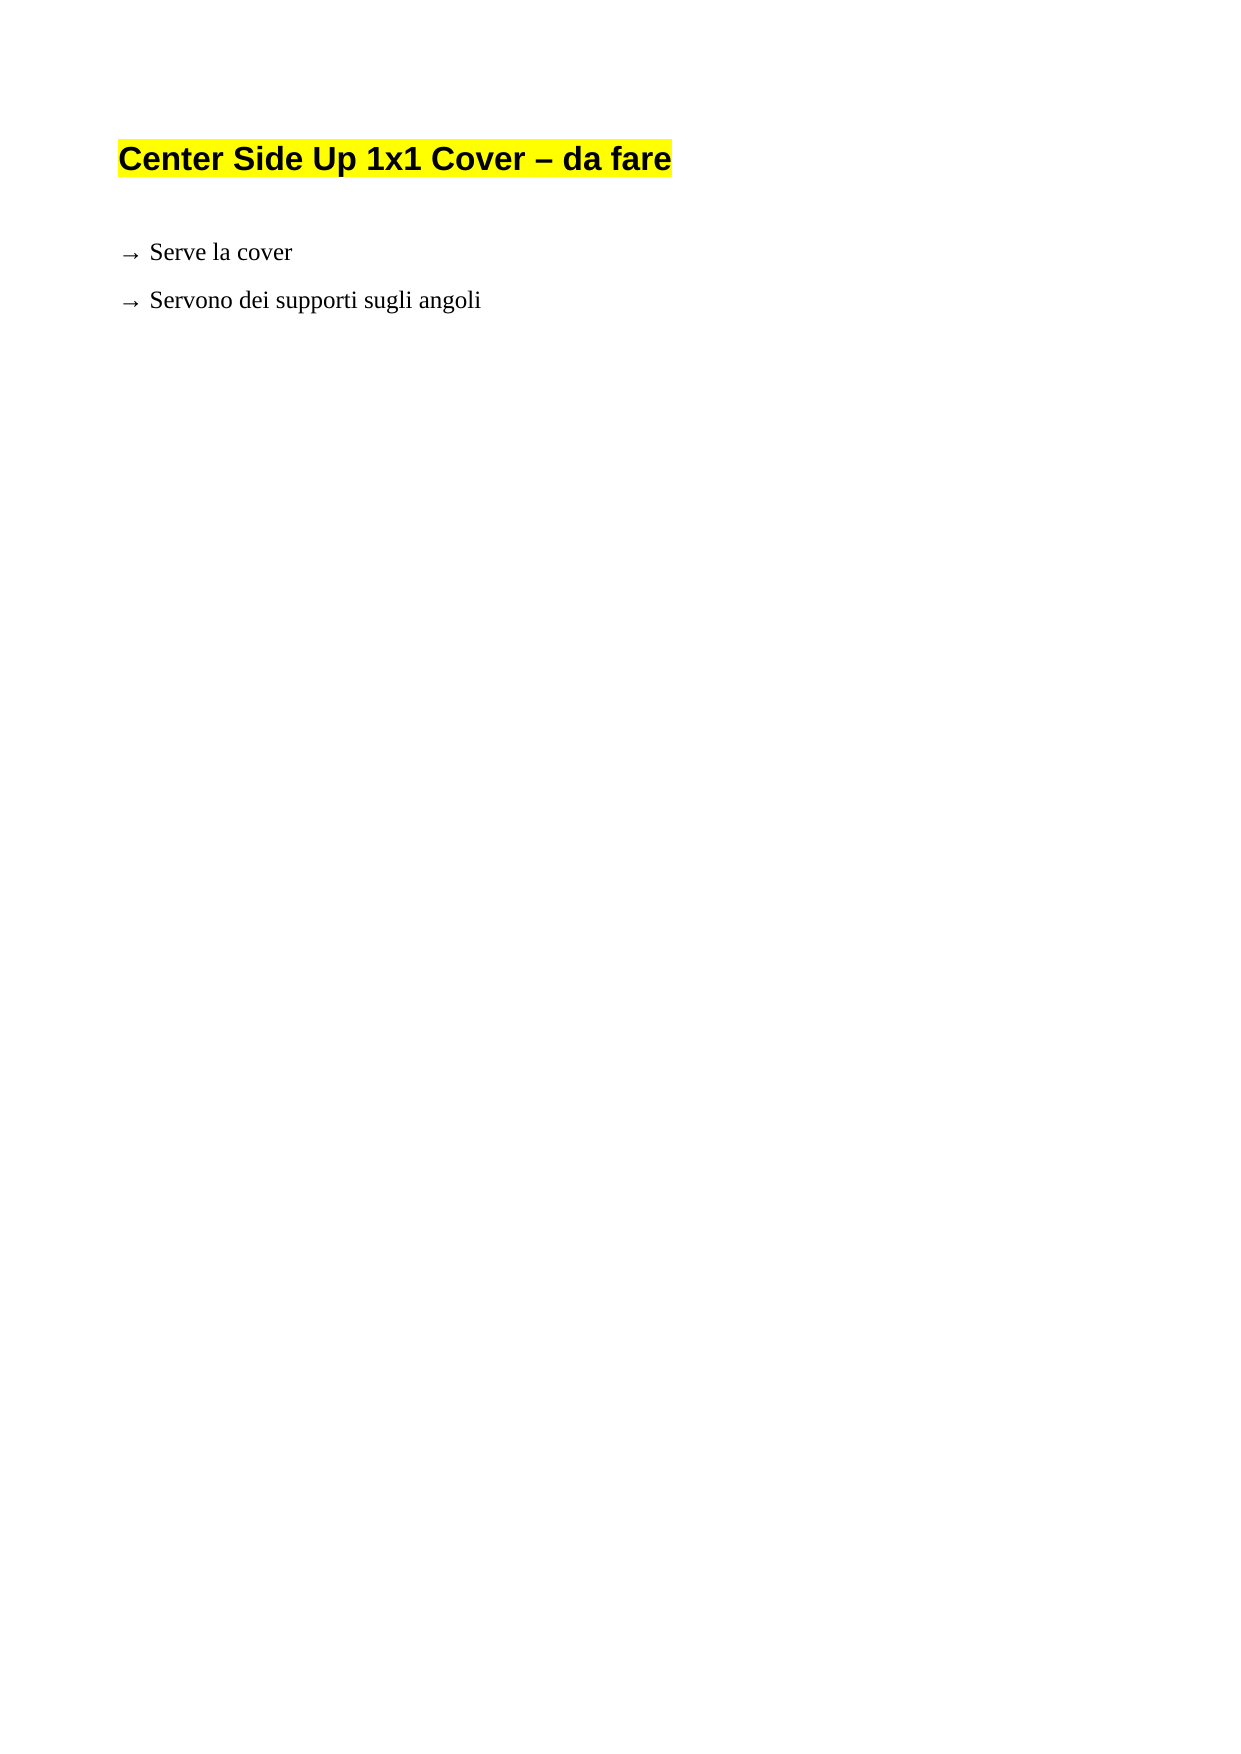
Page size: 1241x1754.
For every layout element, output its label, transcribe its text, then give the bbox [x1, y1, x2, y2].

subtitle Center Side Up 1x1 Cover – da fare [118, 139, 1122, 177]
text → Serve la cover [118, 237, 1122, 266]
text → Servono dei supporti sugli angoli [118, 285, 1122, 314]
